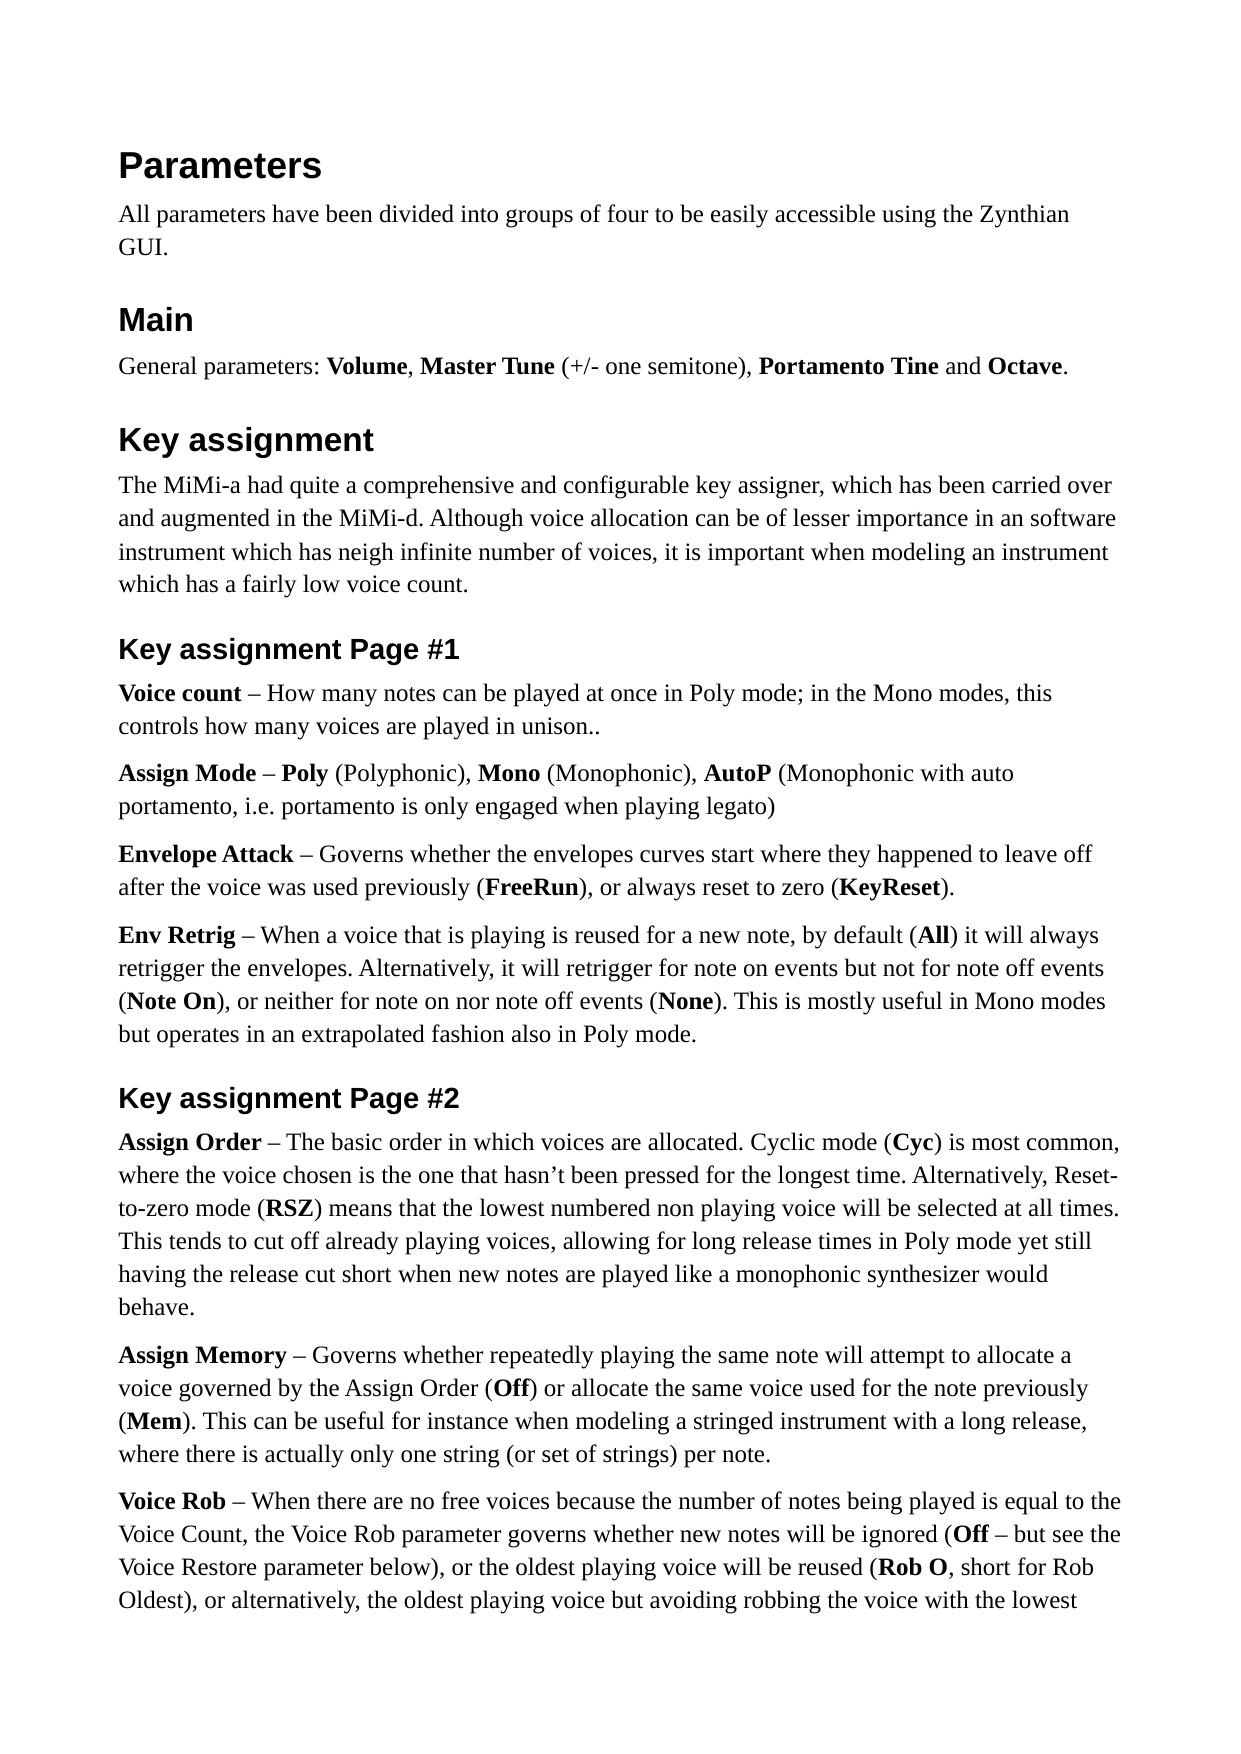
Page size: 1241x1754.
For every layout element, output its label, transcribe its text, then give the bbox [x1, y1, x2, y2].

text Assign Mode – Poly (Polyphonic), Mono (Monophonic), AutoP (Monophonic with auto portamento, i.e. portamento is only engaged when playing legato) [118, 758, 1122, 820]
text Env Retrig – When a voice that is playing is reused for a new note, by default (All) it will always retrigger the envelopes. Alternatively, it will retrigger for note on events but not for note off events (Note On), or neither for note on nor note off events (None). This is mostly useful in Mono modes but operates in an extrapolated fashion also in Poly mode. [118, 920, 1122, 1047]
text All parameters have been divided into groups of four to be easily accessible using the Zynthian GUI. [118, 199, 1122, 261]
text Voice Rob – When there are no free voices because the number of notes being played is equal to the Voice Count, the Voice Rob parameter governs whether new notes will be ignored (Off – but see the Voice Restore parameter below), or the oldest playing voice will be reused (Rob O, short for Rob Oldest), or alternatively, the oldest playing voice but avoiding robbing the voice with the lowest [118, 1486, 1122, 1614]
subtitle Parameters [118, 143, 1122, 186]
subtitle Main [118, 300, 1122, 339]
text Assign Memory – Governs whether repeatedly playing the same note will attempt to allocate a voice governed by the Assign Order (Off) or allocate the same voice used for the note previously (Mem). This can be useful for instance when modeling a stringed instrument with a long release, where there is actually only one string (or set of strings) per note. [118, 1340, 1122, 1467]
subtitle Key assignment [118, 419, 1122, 458]
text The MiMi-a had quite a comprehensive and configurable key assigner, which has been carried over and augmented in the MiMi-d. Although voice allocation can be of lesser importance in an software instrument which has neigh infinite number of voices, it is important when modeling an instrument which has a fairly low voice count. [118, 471, 1122, 598]
text Assign Order – The basic order in which voices are allocated. Cyclic mode (Cyc) is most common, where the voice chosen is the one that hasn’t been pressed for the longest time. Alternatively, Reset-to-zero mode (RSZ) means that the lowest numbered non playing voice will be selected at all times. This tends to cut off already playing voices, allowing for long release times in Poly mode yet still having the release cut short when new notes are played like a monophonic synthesizer would behave. [118, 1127, 1122, 1321]
text Envelope Attack – Governs whether the envelopes curves start where they happened to leave off after the voice was used previously (FreeRun), or always reset to zero (KeyReset). [118, 839, 1122, 901]
text Voice count – How many notes can be played at once in Poly mode; in the Mono modes, this controls how many voices are played in unison.. [118, 678, 1122, 739]
subtitle Key assignment Page #2 [118, 1081, 1122, 1114]
text General parameters: Volume, Master Tune (+/- one semitone), Portamento Tine and Octave. [118, 351, 1122, 380]
subtitle Key assignment Page #1 [118, 632, 1122, 665]
